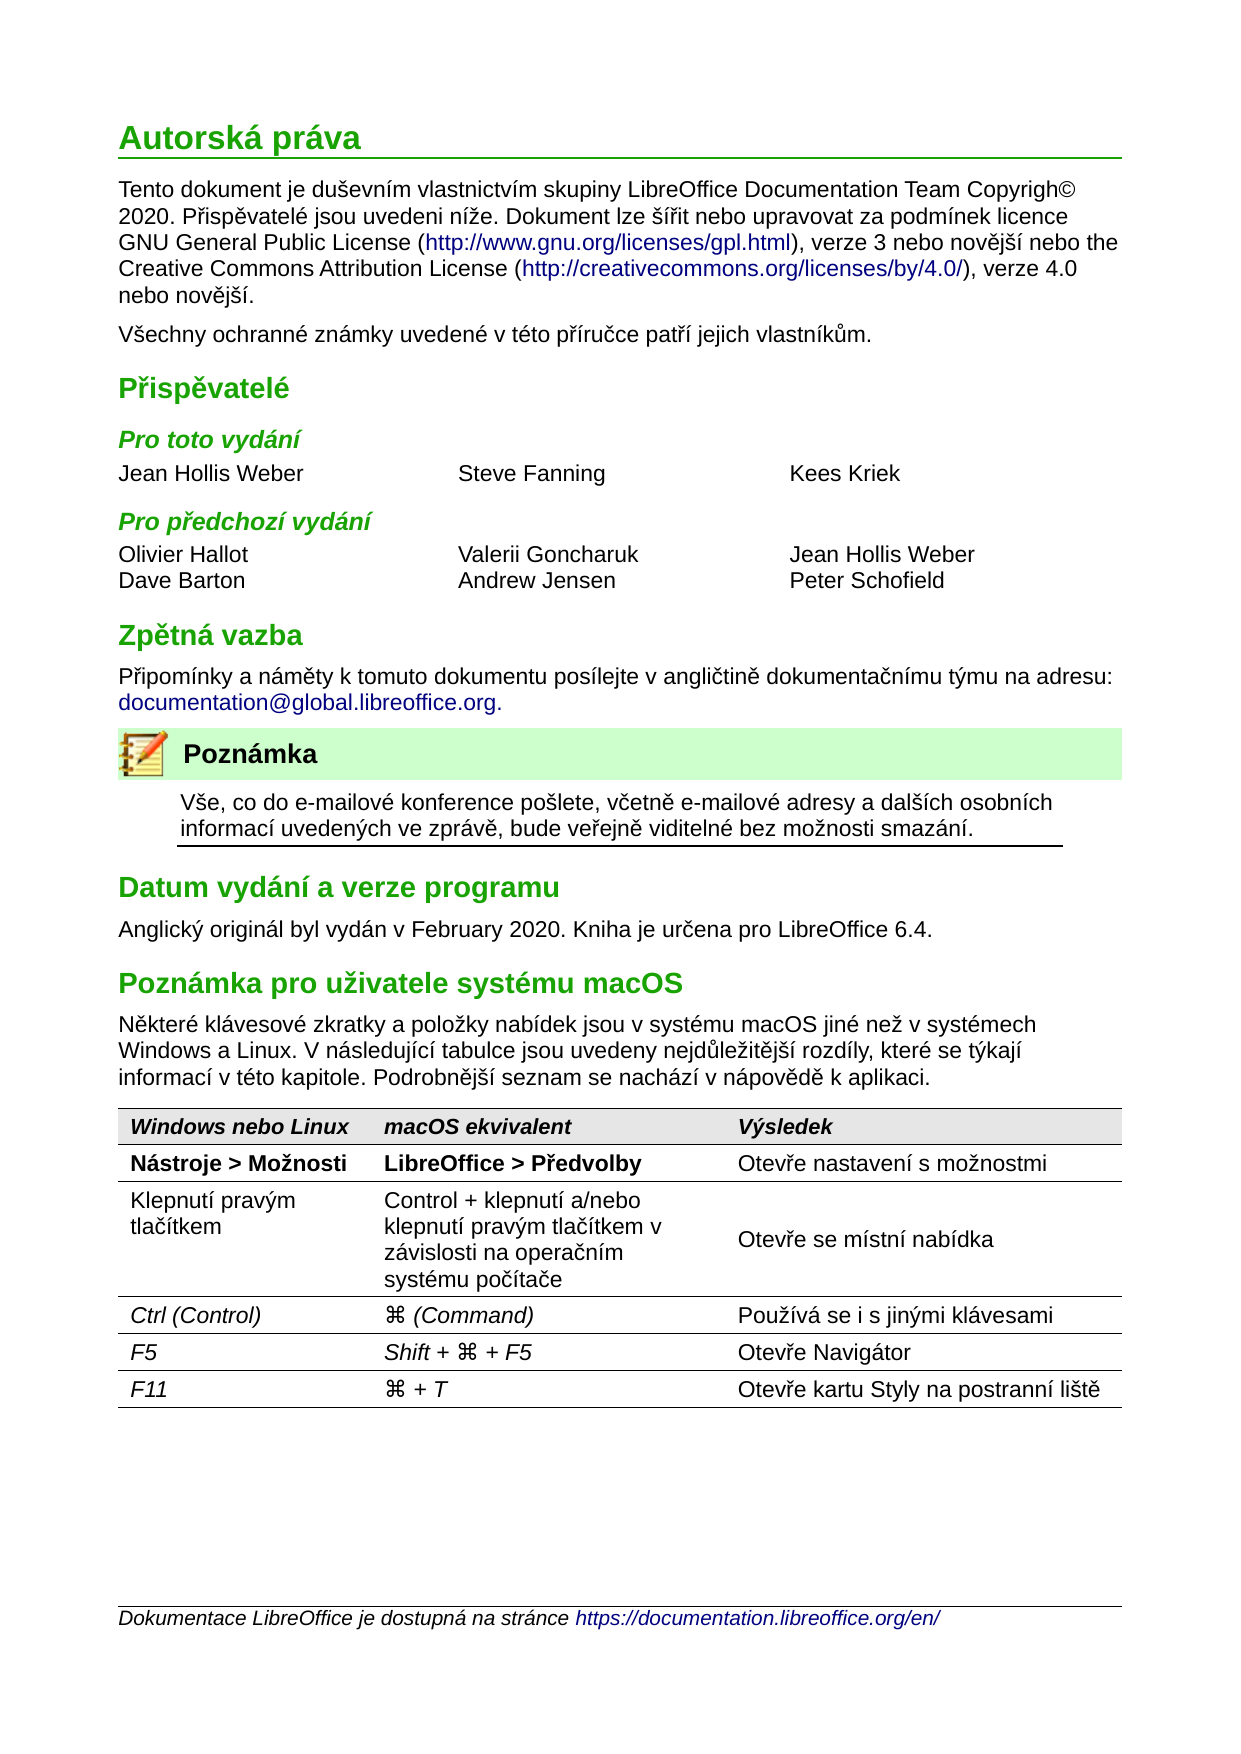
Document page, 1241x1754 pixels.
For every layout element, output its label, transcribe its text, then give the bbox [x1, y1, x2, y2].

table_header macOS ekvivalent [372, 1109, 726, 1144]
subtitle Autorská práva [118, 118, 1122, 157]
table_cell Ctrl (Control) [118, 1297, 372, 1333]
subtitle Pro předchozí vydání [118, 506, 1122, 535]
subtitle Datum vydání a verze programu [118, 871, 1122, 904]
subtitle Poznámka pro uživatele systému macOS [118, 966, 1122, 999]
table_cell F11 [118, 1371, 372, 1407]
subtitle Přispěvatelé [118, 371, 1122, 404]
table_header Valerii Goncharuk [458, 541, 789, 567]
table_cell LibreOffice > Předvolby [372, 1145, 726, 1181]
table_header Steve Fanning [458, 460, 789, 486]
subtitle Zpětná vazba [118, 617, 1122, 651]
table_cell F5 [118, 1334, 372, 1370]
table_header Kees Kriek [789, 460, 1122, 486]
table_cell Klepnutí pravým tlačítkem [118, 1182, 372, 1296]
table_cell Otevře Navigátor [726, 1334, 1122, 1370]
text Anglický originál byl vydán v únoru 2020. Kniha je určena pro LibreOffice 6.4. [118, 916, 1122, 942]
table_cell Otevře se místní nabídka [726, 1182, 1122, 1296]
table_cell Nástroje > Možnosti [118, 1145, 372, 1181]
table_header Výsledek [726, 1109, 1122, 1144]
table_cell Control + klepnutí a/nebo klepnutí pravým tlačítkem v závislosti na operačním systému počítače [372, 1182, 726, 1296]
subtitle Poznámka [118, 736, 1122, 776]
subtitle Pro toto vydání [118, 425, 1122, 453]
text Všechny ochranné známky uvedené v této příručce patří jejich vlastníkům. [118, 321, 1122, 347]
table_cell ⌘ (Command) [372, 1297, 726, 1333]
table_cell Peter Schofield [789, 568, 1122, 594]
table_header Windows nebo Linux [118, 1109, 372, 1144]
text Vše, co do e-mailové konference pošlete, včetně e-mailové adresy a dalších osobních informací uvedených ve zprávě, bude veřejně viditelné bez možnosti smazání. [177, 786, 1063, 845]
table_cell Shift + ⌘ + F5 [372, 1334, 726, 1370]
table_cell Dave Barton [118, 568, 458, 594]
table_header Jean Hollis Weber [789, 541, 1122, 567]
table_cell Otevře kartu Styly na postranní liště [726, 1371, 1122, 1407]
table_header Olivier Hallot [118, 541, 458, 567]
text Některé klávesové zkratky a položky nabídek jsou v systému macOS jiné než v systémech Windows a Linux. V následující tabulce jsou uvedeny nejdůležitější rozdíly, které se týkají informací v této kapitole. Podrobnější seznam se nachází v nápovědě k aplikaci. [118, 1011, 1122, 1090]
table_cell ⌘ + T [372, 1371, 726, 1407]
table_cell Používá se i s jinými klávesami [726, 1297, 1122, 1333]
table_cell Andrew Jensen [458, 568, 789, 594]
table_cell Otevře nastavení s možnostmi [726, 1145, 1122, 1181]
picture [119, 729, 170, 780]
text Připomínky a náměty k tomuto dokumentu posílejte v angličtině dokumentačnímu týmu na adresu: documentation@global.libreoffice.org. [118, 663, 1122, 716]
text Tento dokument je duševním vlastnictvím skupiny LibreOffice Documentation Team Copyrigh© 2020. Přispěvatelé jsou uvedeni níže. Dokument lze šířit nebo upravovat za podmínek licence GNU General Public License (http://www.gnu.org/licenses/gpl.html), verze 3 nebo novější nebo the Creative Commons Attribution License (http://creativecommons.org/licenses/by/4.0/), verze 4.0 nebo novější. [118, 176, 1122, 308]
table_header Jean Hollis Weber [118, 460, 458, 486]
